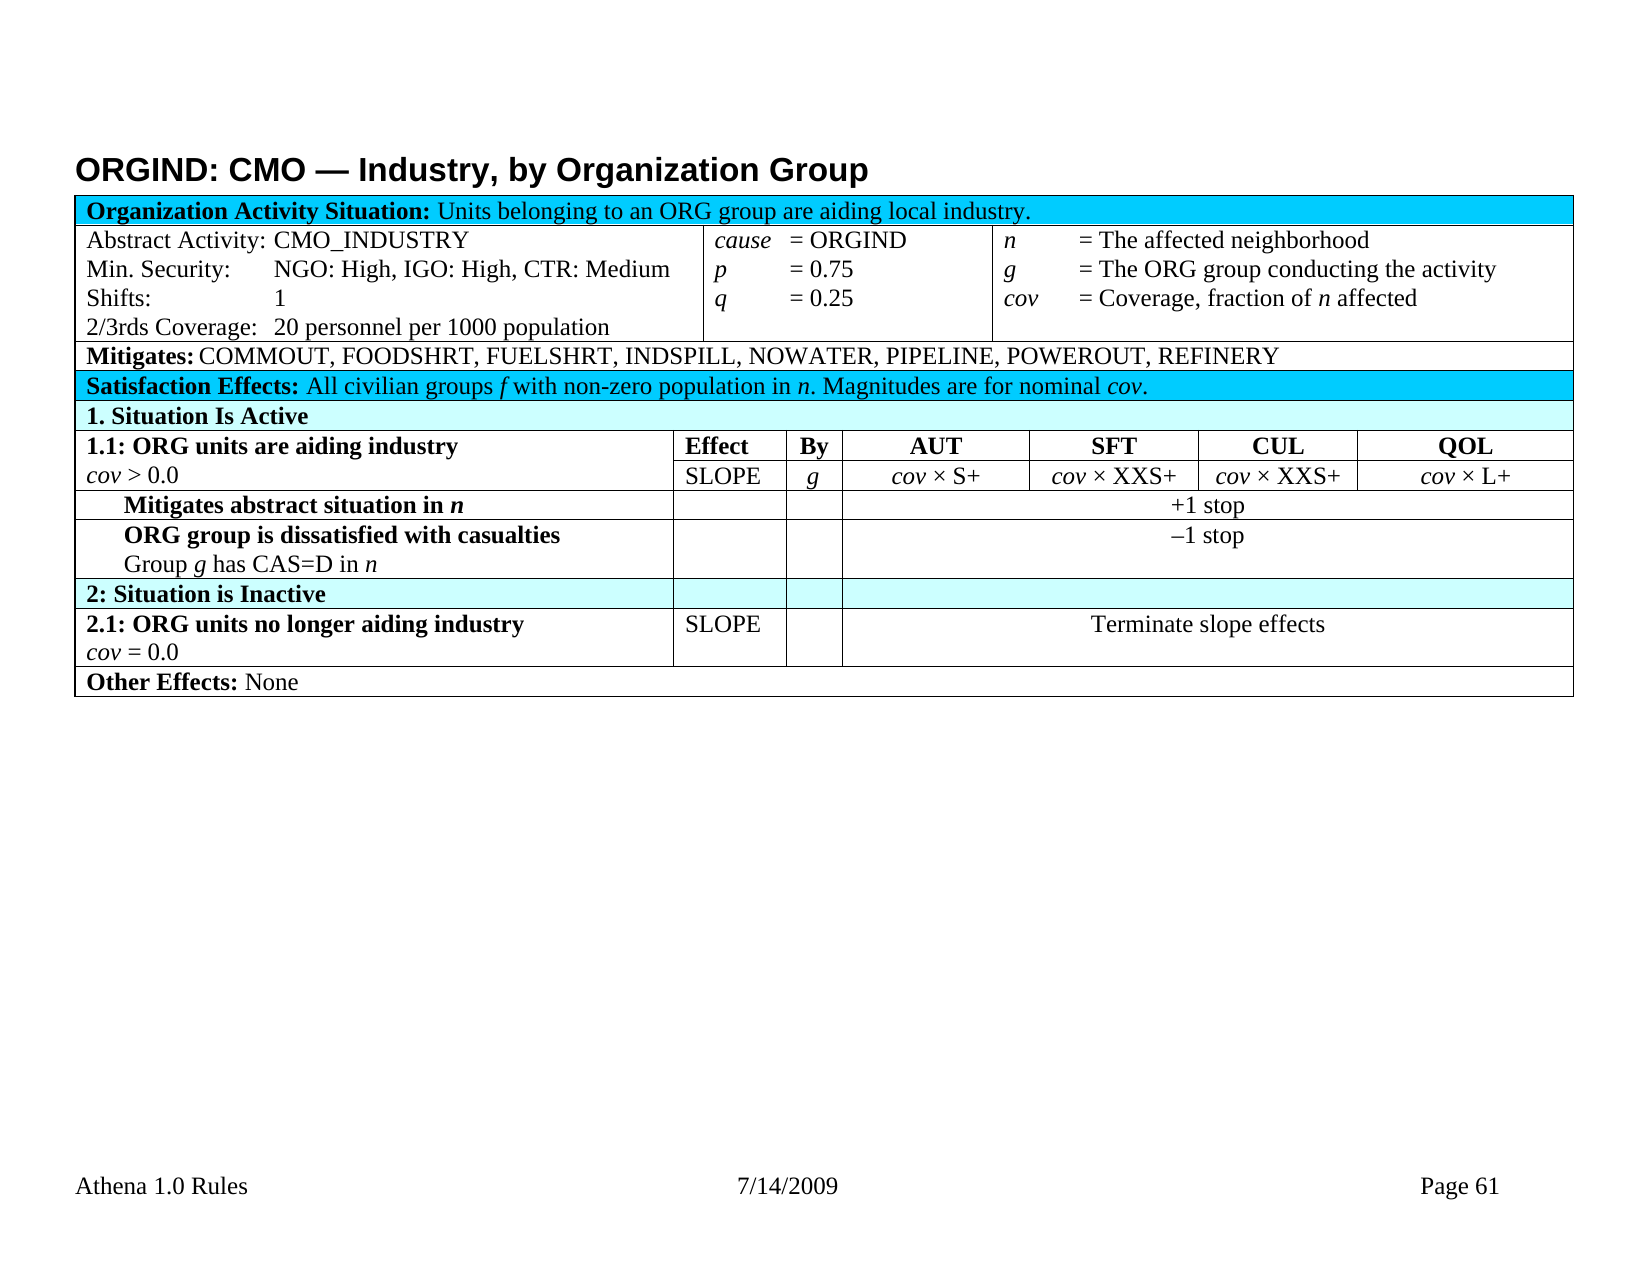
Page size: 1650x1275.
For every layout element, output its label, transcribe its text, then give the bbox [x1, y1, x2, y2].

table_cell Satisfaction Effects: All civilian groups f with non-zero population in n. Magnitudes are for nominal cov. [76, 371, 1573, 400]
table_cell [674, 491, 786, 519]
table_cell SFT [1030, 431, 1198, 460]
table_cell g [787, 461, 842, 489]
table_cell [674, 579, 786, 608]
table_cell –1 stop [843, 520, 1573, 578]
table_cell [843, 579, 1573, 608]
table_cell 1. Situation Is Active [76, 401, 1573, 430]
table_cell ORG group is dissatisfied with casualties Group g has CAS=D in n [76, 520, 673, 578]
table_cell 2.1: ORG units no longer aiding industry cov = 0.0 [76, 609, 673, 666]
table_cell cov × XXS+ [1199, 461, 1357, 489]
table_cell SLOPE [674, 609, 786, 666]
table_cell cause = ORGIND p = 0.75 q = 0.25 [704, 226, 992, 341]
table_cell By [787, 431, 842, 460]
table_cell 1.1: ORG units are aiding industry cov > 0.0 [76, 431, 673, 489]
table_cell n = The affected neighborhood g = The ORG group conducting the activity cov = Coverage, fraction of n affected [993, 226, 1573, 341]
table_cell [787, 609, 842, 666]
table_cell cov × XXS+ [1030, 461, 1198, 489]
table_cell SLOPE [674, 461, 786, 489]
table_cell [787, 579, 842, 608]
table_cell Mitigates: COMMOUT, FOODSHRT, FUELSHRT, INDSPILL, NOWATER, PIPELINE, POWEROUT, REFINERY [76, 342, 1573, 370]
text ORGIND: CMO — Industry, by Organization Group [75, 150, 1575, 188]
table_cell AUT [843, 431, 1029, 460]
table_cell +1 stop [843, 491, 1573, 519]
table_cell Mitigates abstract situation in n [76, 491, 673, 519]
table_cell Abstract Activity: CMO_INDUSTRY Min. Security: NGO: High, IGO: High, CTR: Medium Shifts: 1 2/3rds Coverage: 20 personnel per 1000 population [76, 226, 703, 341]
table_cell 2: Situation is Inactive [76, 579, 673, 608]
table_cell [674, 520, 786, 578]
table_header Organization Activity Situation: Units belonging to an ORG group are aiding local industry. [76, 196, 1573, 224]
table_cell [787, 491, 842, 519]
table_cell Effect [674, 431, 786, 460]
table_cell CUL [1199, 431, 1357, 460]
table_cell Terminate slope effects [843, 609, 1573, 666]
table_cell cov × L+ [1358, 461, 1573, 489]
table_cell [787, 520, 842, 578]
table_cell QOL [1358, 431, 1573, 460]
table_cell cov × S+ [843, 461, 1029, 489]
table_cell Other Effects: None [76, 667, 1573, 696]
